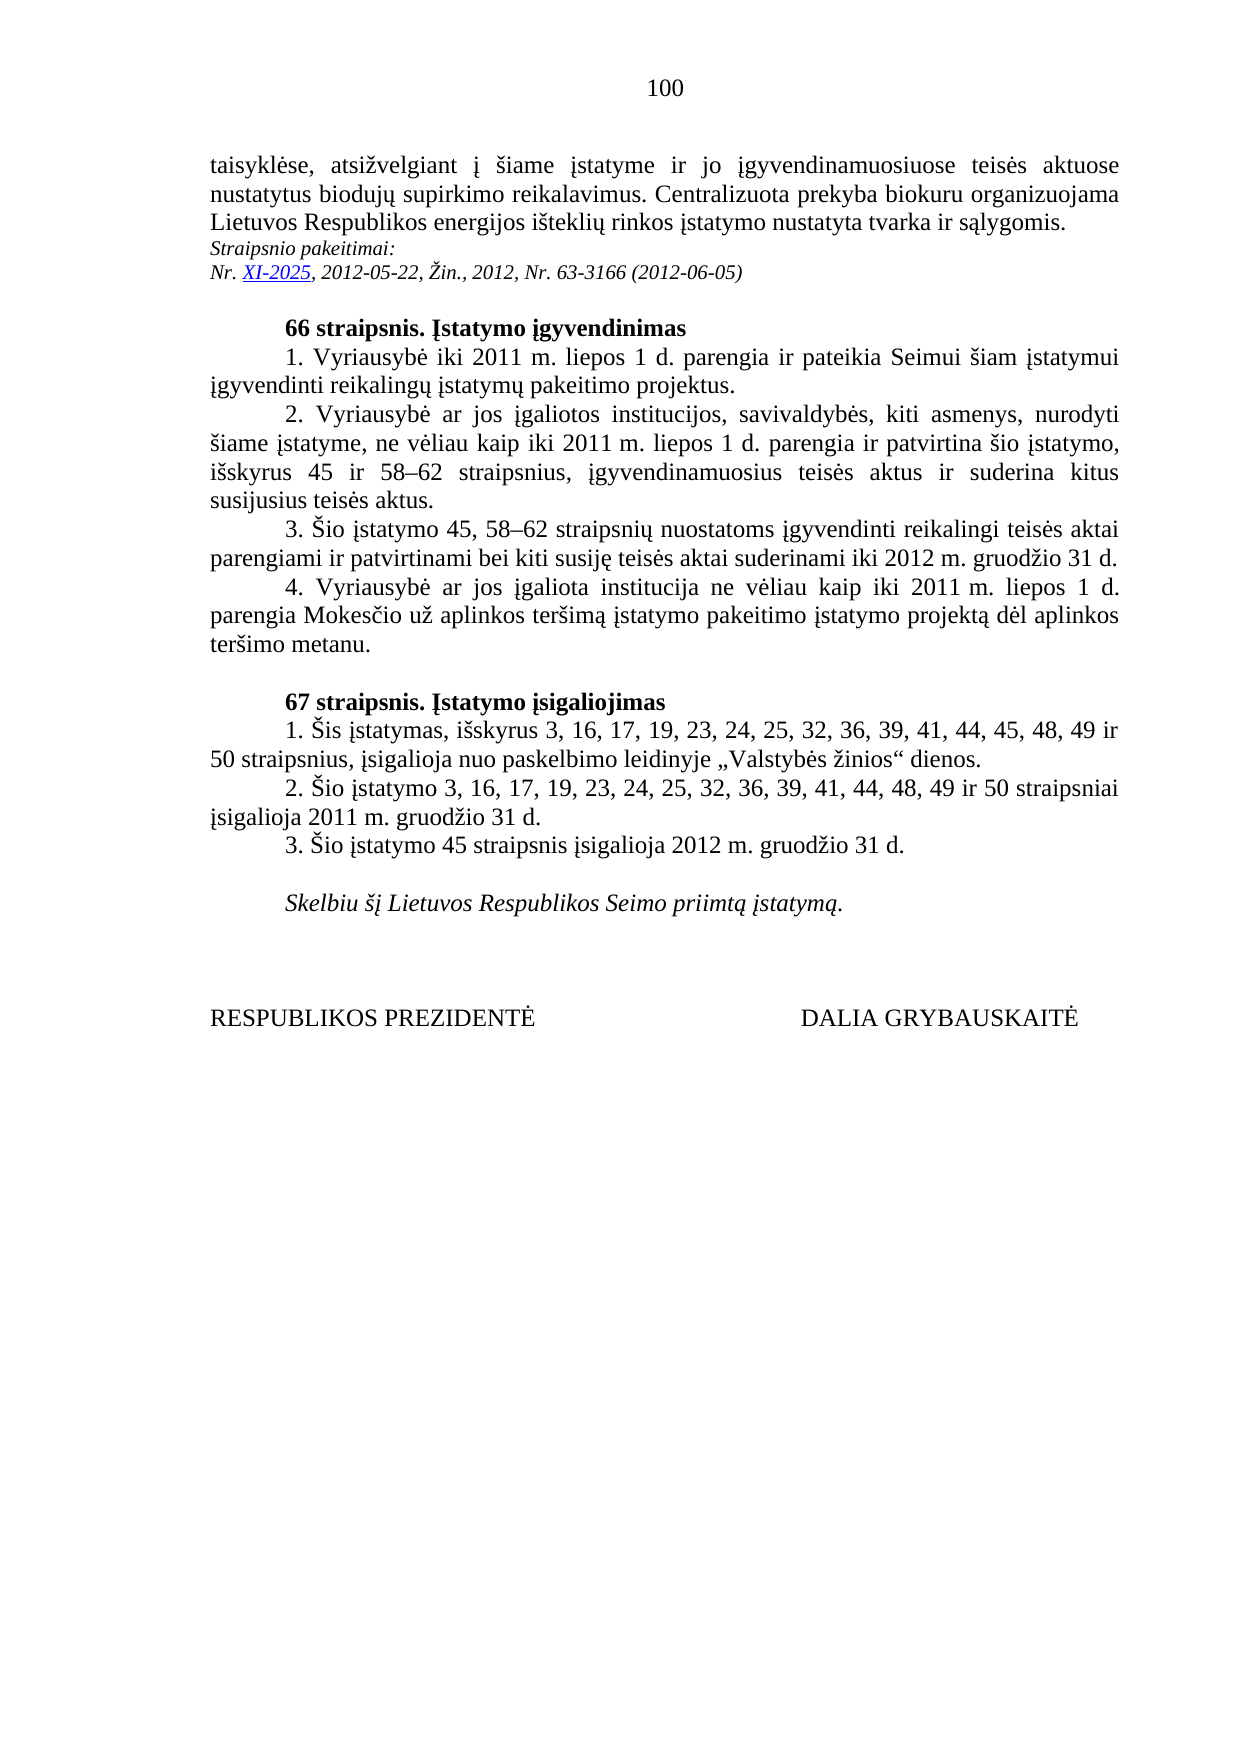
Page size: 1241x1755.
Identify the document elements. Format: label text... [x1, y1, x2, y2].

text 66 straipsnis. Įstatymo įgyvendinimas [210, 313, 1120, 342]
text 2. Vyriausybė ar jos įgaliotos institucijos, savivaldybės, kiti asmenys, nurodyti šiame įstatyme, ne vėliau kaip iki 2011 m. liepos 1 d. parengia ir patvirtina šio įstatymo, išskyrus 45 ir 58–62 straipsnius, įgyvendinamuosius teisės aktus ir suderina kitus susijusius teisės aktus. [210, 399, 1120, 514]
text RESPUBLIKOS PREZIDENTĖ DALIA GRYBAUSKAITĖ [210, 1003, 1120, 1032]
text Skelbiu šį Lietuvos Respublikos Seimo priimtą įstatymą. [210, 888, 1120, 917]
text Nr. XI-2025, 2012-05-22, Žin., 2012, Nr. 63-3166 (2012-06-05) [210, 260, 1120, 284]
text taisyklėse, atsižvelgiant į šiame įstatyme ir jo įgyvendinamuosiuose teisės aktuose nustatytus biodujų supirkimo reikalavimus. Centralizuota prekyba biokuru organizuojama Lietuvos Respublikos energijos išteklių rinkos įstatymo nustatyta tvarka ir sąlygomis. [210, 150, 1120, 236]
text Straipsnio pakeitimai: [210, 236, 1120, 260]
text 67 straipsnis. Įstatymo įsigaliojimas [210, 687, 1120, 716]
text 3. Šio įstatymo 45 straipsnis įsigalioja 2012 m. gruodžio 31 d. [210, 831, 1120, 859]
text 4. Vyriausybė ar jos įgaliota institucija ne vėliau kaip iki 2011 m. liepos 1 d. parengia Mokesčio už aplinkos teršimą įstatymo pakeitimo įstatymo projektą dėl aplinkos teršimo metanu. [210, 572, 1120, 658]
text 2. Šio įstatymo 3, 16, 17, 19, 23, 24, 25, 32, 36, 39, 41, 44, 48, 49 ir 50 straipsniai įsigalioja 2011 m. gruodžio 31 d. [210, 773, 1120, 831]
text 1. Šis įstatymas, išskyrus 3, 16, 17, 19, 23, 24, 25, 32, 36, 39, 41, 44, 45, 48, 49 ir 50 straipsnius, įsigalioja nuo paskelbimo leidinyje „Valstybės žinios“ dienos. [210, 716, 1120, 773]
text 3. Šio įstatymo 45, 58–62 straipsnių nuostatoms įgyvendinti reikalingi teisės aktai parengiami ir patvirtinami bei kiti susiję teisės aktai suderinami iki 2012 m. gruodžio 31 d. [210, 514, 1120, 572]
text 1. Vyriausybė iki 2011 m. liepos 1 d. parengia ir pateikia Seimui šiam įstatymui įgyvendinti reikalingų įstatymų pakeitimo projektus. [210, 342, 1120, 399]
